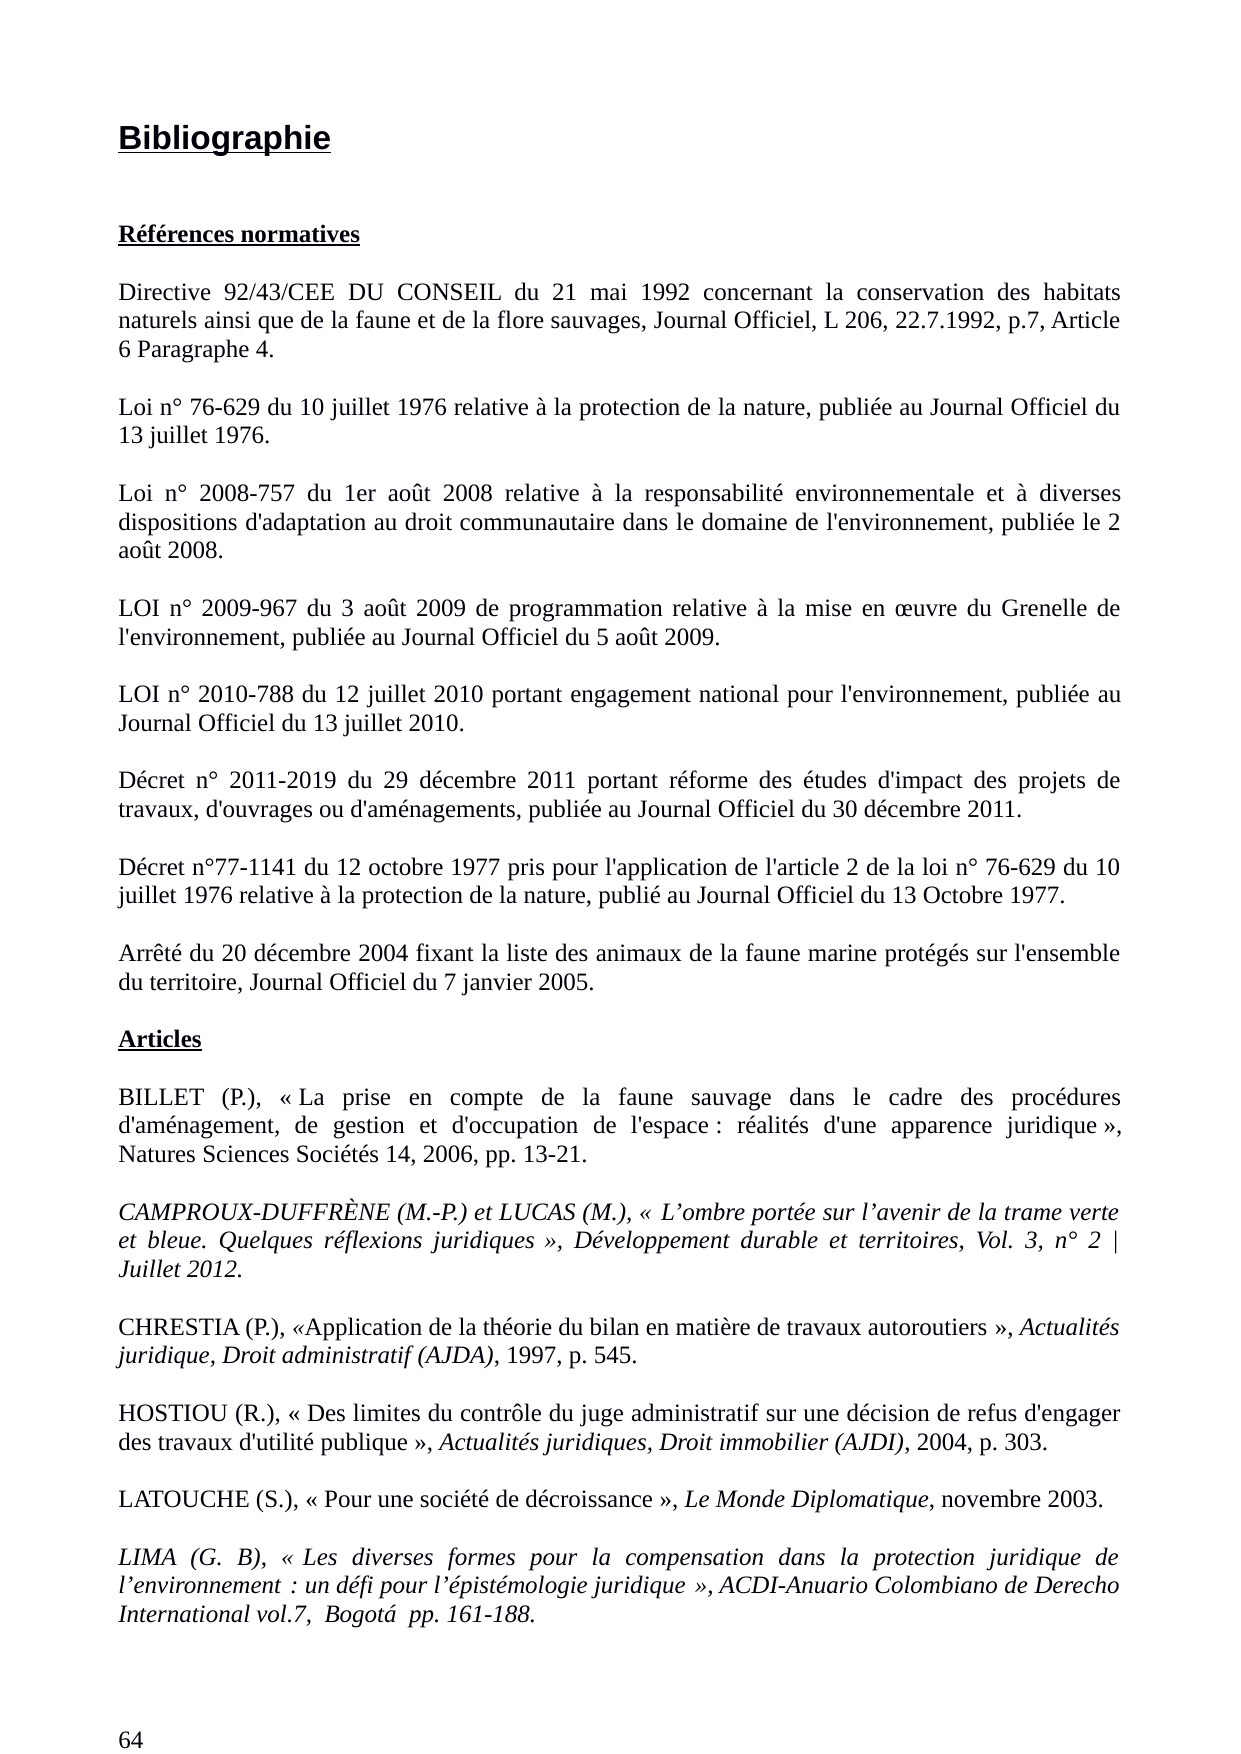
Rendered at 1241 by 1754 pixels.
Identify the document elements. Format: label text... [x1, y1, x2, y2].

text Décret n° 2011-2019 du 29 décembre 2011 portant réforme des études d'impact des projets de travaux, d'ouvrages ou d'aménagements, publiée au Journal Officiel du 30 décembre 2011. [118, 765, 1122, 823]
text Articles [118, 1024, 1122, 1053]
text LATOUCHE (S.), « Pour une société de décroissance », Le Monde Diplomatique, novembre 2003. [118, 1484, 1122, 1513]
text Bibliographie [118, 118, 1122, 157]
text CAMPROUX-DUFFRÈNE (M.-P.) et LUCAS (M.), « L’ombre portée sur l’avenir de la trame verte et bleue. Quelques réflexions juridiques », Développement durable et territoires, Vol. 3, n° 2 | Juillet 2012. [118, 1197, 1122, 1283]
text Arrêté du 20 décembre 2004 fixant la liste des animaux de la faune marine protégés sur l'ensemble du territoire, Journal Officiel du 7 janvier 2005. [118, 938, 1122, 995]
text HOSTIOU (R.), « Des limites du contrôle du juge administratif sur une décision de refus d'engager des travaux d'utilité publique », Actualités juridiques, Droit immobilier (AJDI), 2004, p. 303. [118, 1398, 1122, 1455]
text LOI n° 2010-788 du 12 juillet 2010 portant engagement national pour l'environnement, publiée au Journal Officiel du 13 juillet 2010. [118, 679, 1122, 737]
text Décret n°77-1141 du 12 octobre 1977 pris pour l'application de l'article 2 de la loi n° 76-629 du 10 juillet 1976 relative à la protection de la nature, publié au Journal Officiel du 13 Octobre 1977. [118, 852, 1122, 909]
text Loi n° 2008-757 du 1er août 2008 relative à la responsabilité environnementale et à diverses dispositions d'adaptation au droit communautaire dans le domaine de l'environnement, publiée le 2 août 2008. [118, 478, 1122, 564]
text Directive 92/43/CEE DU CONSEIL du 21 mai 1992 concernant la conservation des habitats naturels ainsi que de la faune et de la flore sauvages, Journal Officiel, L 206, 22.7.1992, p.7, Article 6 Paragraphe 4. [118, 277, 1122, 363]
text LIMA (G. B), « Les diverses formes pour la compensation dans la protection juridique de l’environnement : un défi pour l’épistémologie juridique », ACDI-Anuario Colombiano de Derecho International vol.7, Bogotá pp. 161-188. [118, 1542, 1122, 1628]
text Références normatives [118, 219, 1122, 248]
text LOI n° 2009-967 du 3 août 2009 de programmation relative à la mise en œuvre du Grenelle de l'environnement, publiée au Journal Officiel du 5 août 2009. [118, 593, 1122, 650]
text BILLET (P.), « La prise en compte de la faune sauvage dans le cadre des procédures d'aménagement, de gestion et d'occupation de l'espace : réalités d'une apparence juridique », Natures Sciences Sociétés 14, 2006, pp. 13-21. [118, 1082, 1122, 1168]
text CHRESTIA (P.), «Application de la théorie du bilan en matière de travaux autoroutiers », Actualités juridique, Droit administratif (AJDA), 1997, p. 545. [118, 1312, 1122, 1369]
text Loi n° 76-629 du 10 juillet 1976 relative à la protection de la nature, publiée au Journal Officiel du 13 juillet 1976. [118, 392, 1122, 449]
